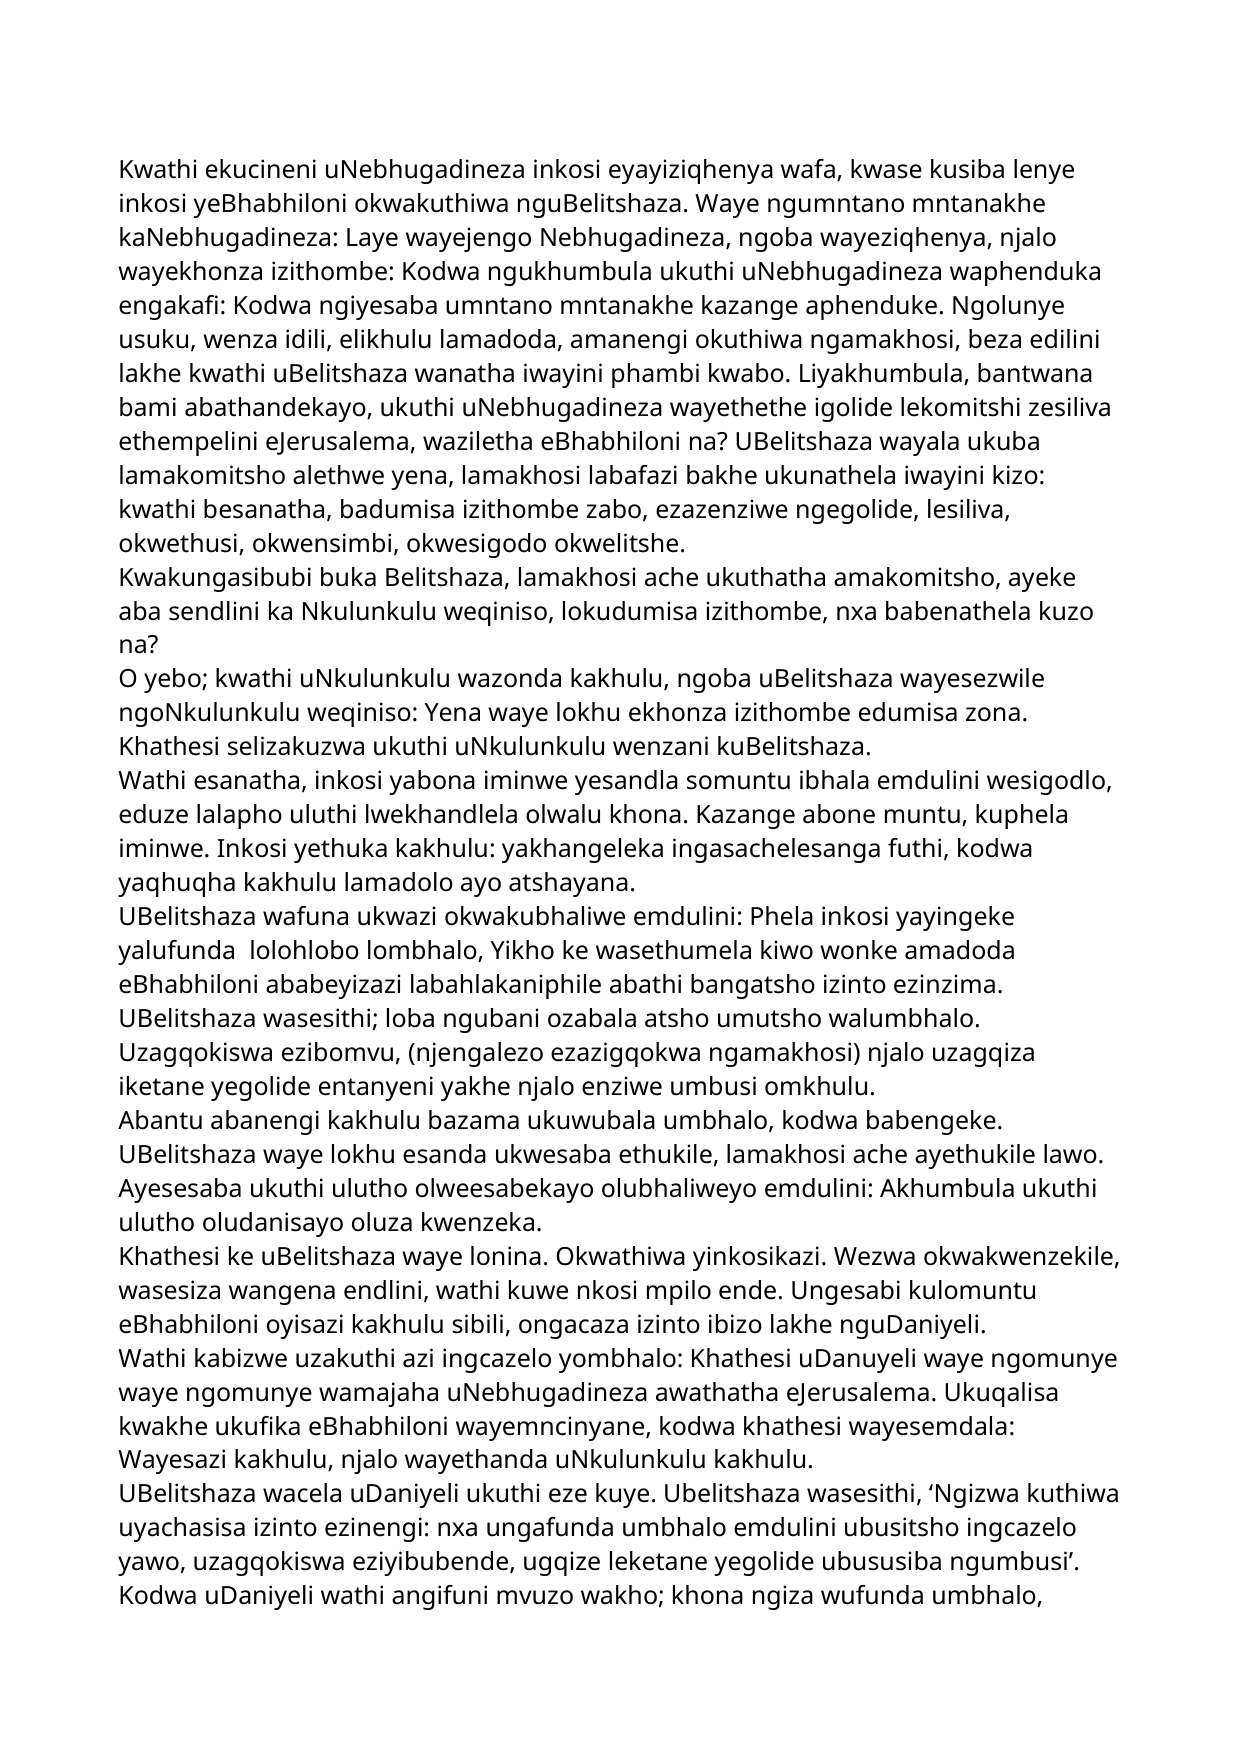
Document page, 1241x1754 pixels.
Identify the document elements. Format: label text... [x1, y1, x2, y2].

text Wathi esanatha, inkosi yabona iminwe yesandla somuntu ibhala emdulini wesigodlo, eduze lalapho uluthi lwekhandlela olwalu khona. Kazange abone muntu, kuphela iminwe. Inkosi yethuka kakhulu: yakhangeleka ingasachelesanga futhi, kodwa yaqhuqha kakhulu lamadolo ayo atshayana. [118, 763, 1122, 899]
text UBelitshaza wacela uDaniyeli ukuthi eze kuye. Ubelitshaza wasesithi, ‘Ngizwa kuthiwa uyachasisa izinto ezinengi: nxa ungafunda umbhalo emdulini ubusitsho ingcazelo yawo, uzagqokiswa eziyibubende, ugqize leketane yegolide ubususiba ngumbusi’. [118, 1476, 1122, 1578]
text Abantu abanengi kakhulu bazama ukuwubala umbhalo, kodwa babengeke. UBelitshaza waye lokhu esanda ukwesaba ethukile, lamakhosi ache ayethukile lawo. Ayesesaba ukuthi ulutho olweesabekayo olubhaliweyo emdulini: Akhumbula ukuthi ulutho oludanisayo oluza kwenzeka. [118, 1103, 1122, 1239]
text O yebo; kwathi uNkulunkulu wazonda kakhulu, ngoba uBelitshaza wayesezwile ngoNkulunkulu weqiniso: Yena waye lokhu ekhonza izithombe edumisa zona. Khathesi selizakuzwa ukuthi uNkulunkulu wenzani kuBelitshaza. [118, 661, 1122, 763]
text Kodwa uDaniyeli wathi angifuni mvuzo wakho; khona ngiza wufunda umbhalo, [118, 1578, 1122, 1612]
text Kwathi ekucineni uNebhugadineza inkosi eyayiziqhenya wafa, kwase kusiba lenye inkosi yeBhabhiloni okwakuthiwa nguBelitshaza. Waye ngumntano mntanakhe kaNebhugadineza: Laye wayejengo Nebhugadineza, ngoba wayeziqhenya, njalo wayekhonza izithombe: Kodwa ngukhumbula ukuthi uNebhugadineza waphenduka engakafi: Kodwa ngiyesaba umntano mntanakhe kazange aphenduke. Ngolunye usuku, wenza idili, elikhulu lamadoda, amanengi okuthiwa ngamakhosi, beza edilini lakhe kwathi uBelitshaza wanatha iwayini phambi kwabo. Liyakhumbula, bantwana bami abathandekayo, ukuthi uNebhugadineza wayethethe igolide lekomitshi zesiliva ethempelini eJerusalema, waziletha eBhabhiloni na? UBelitshaza wayala ukuba lamakomitsho alethwe yena, lamakhosi labafazi bakhe ukunathela iwayini kizo: kwathi besanatha, badumisa izithombe zabo, ezazenziwe ngegolide, lesiliva, okwethusi, okwensimbi, okwesigodo okwelitshe. [118, 152, 1122, 559]
text UBelitshaza wafuna ukwazi okwakubhaliwe emdulini: Phela inkosi yayingeke yalufunda lolohlobo lombhalo, Yikho ke wasethumela kiwo wonke amadoda eBhabhiloni ababeyizazi labahlakaniphile abathi bangatsho izinto ezinzima. [118, 899, 1122, 1001]
text Wathi kabizwe uzakuthi azi ingcazelo yombhalo: Khathesi uDanuyeli waye ngomunye waye ngomunye wamajaha uNebhugadineza awathatha eJerusalema. Ukuqalisa kwakhe ukufika eBhabhiloni wayemncinyane, kodwa khathesi wayesemdala: Wayesazi kakhulu, njalo wayethanda uNkulunkulu kakhulu. [118, 1341, 1122, 1476]
text Kwakungasibubi buka Belitshaza, lamakhosi ache ukuthatha amakomitsho, ayeke aba sendlini ka Nkulunkulu weqiniso, lokudumisa izithombe, nxa babenathela kuzo na? [118, 559, 1122, 661]
text UBelitshaza wasesithi; loba ngubani ozabala atsho umutsho walumbhalo. Uzagqokiswa ezibomvu, (njengalezo ezazigqokwa ngamakhosi) njalo uzagqiza iketane yegolide entanyeni yakhe njalo enziwe umbusi omkhulu. [118, 1001, 1122, 1103]
text Khathesi ke uBelitshaza waye lonina. Okwathiwa yinkosikazi. Wezwa okwakwenzekile, wasesiza wangena endlini, wathi kuwe nkosi mpilo ende. Ungesabi kulomuntu eBhabhiloni oyisazi kakhulu sibili, ongacaza izinto ibizo lakhe nguDaniyeli. [118, 1239, 1122, 1341]
